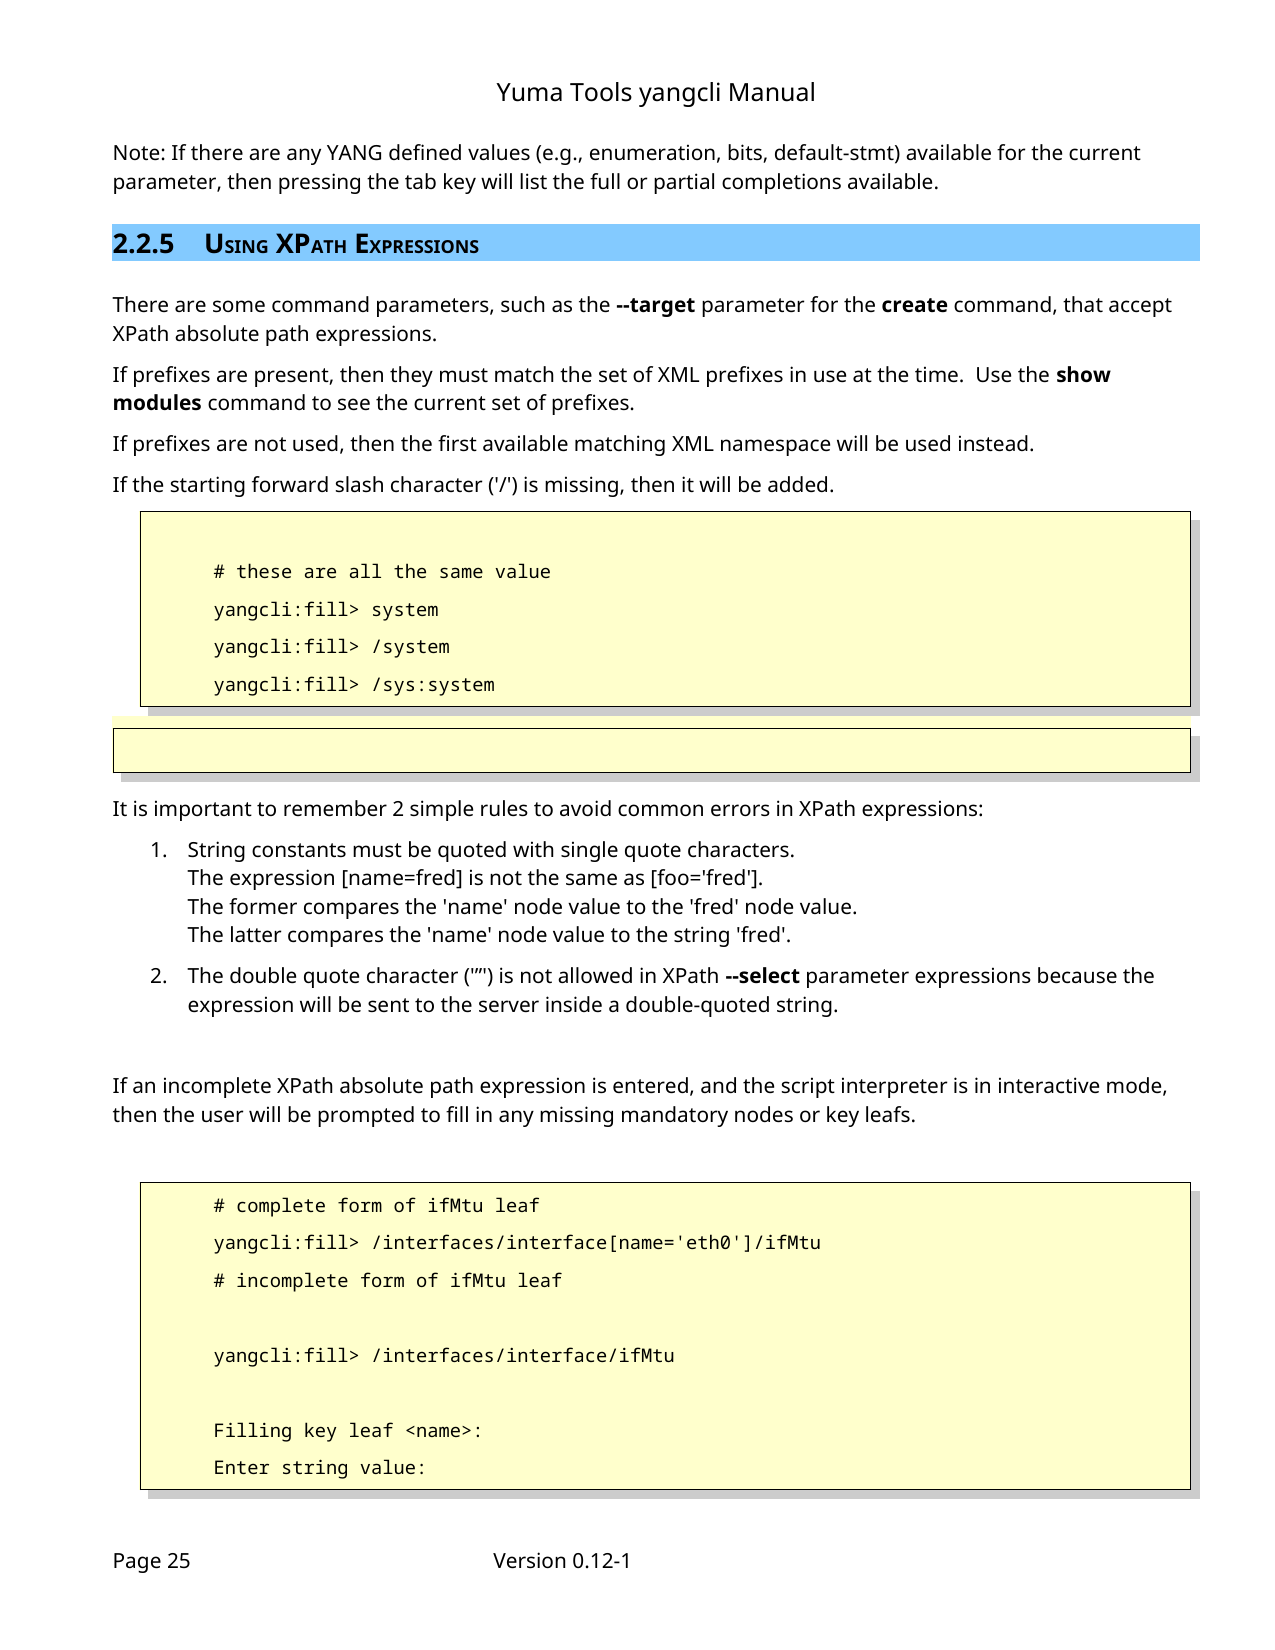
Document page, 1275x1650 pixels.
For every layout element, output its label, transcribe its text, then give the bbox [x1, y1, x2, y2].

text # incomplete form of ifMtu leaf [141, 1257, 1190, 1292]
text # complete form of ifMtu leaf [141, 1183, 1190, 1217]
text If prefixes are not used, then the first available matching XML namespace will be used instead. [112, 429, 1200, 458]
text # these are all the same value [141, 549, 1190, 584]
text If the starting forward slash character ('/') is missing, then it will be added. [112, 470, 1200, 499]
text yangcli:fill> /system [141, 624, 1190, 659]
list The double quote character ('”') is not allowed in XPath --select parameter expressions because the expression will be sent to the server inside a double-quoted string. [150, 961, 1200, 1018]
text There are some command parameters, such as the --target parameter for the create command, that accept XPath absolute path expressions. [112, 291, 1200, 347]
text Filling key leaf <name>: [141, 1407, 1190, 1442]
text It is important to remember 2 simple rules to avoid common errors in XPath expressions: [112, 794, 1200, 823]
text Enter string value: [141, 1444, 1190, 1489]
text Note: If there are any YANG defined values (e.g., enumeration, bits, default-stmt) available for the current parameter, then pressing the tab key will list the full or partial completions available. [112, 138, 1200, 195]
text yangcli:fill> system [141, 586, 1190, 622]
text yangcli:fill> /interfaces/interface/ifMtu [141, 1332, 1190, 1367]
text If prefixes are present, then they must match the set of XML prefixes in use at the time. Use the show modules command to see the current set of prefixes. [112, 360, 1200, 417]
text yangcli:fill> /interfaces/interface[name='eth0']/ifMtu [141, 1219, 1190, 1255]
text yangcli:fill> /sys:system [141, 661, 1190, 706]
subtitle Using XPath Expressions [112, 224, 1200, 261]
text If an incomplete XPath absolute path expression is entered, and the script interpreter is in interactive mode, then the user will be prompted to fill in any missing mandatory nodes or key leafs. [112, 1072, 1200, 1128]
list String constants must be quoted with single quote characters. The expression [name=fred] is not the same as [foo='fred']. The former compares the 'name' node value to the 'fred' node value. The latter compares the 'name' node value to the string 'fred'. [150, 835, 1200, 949]
